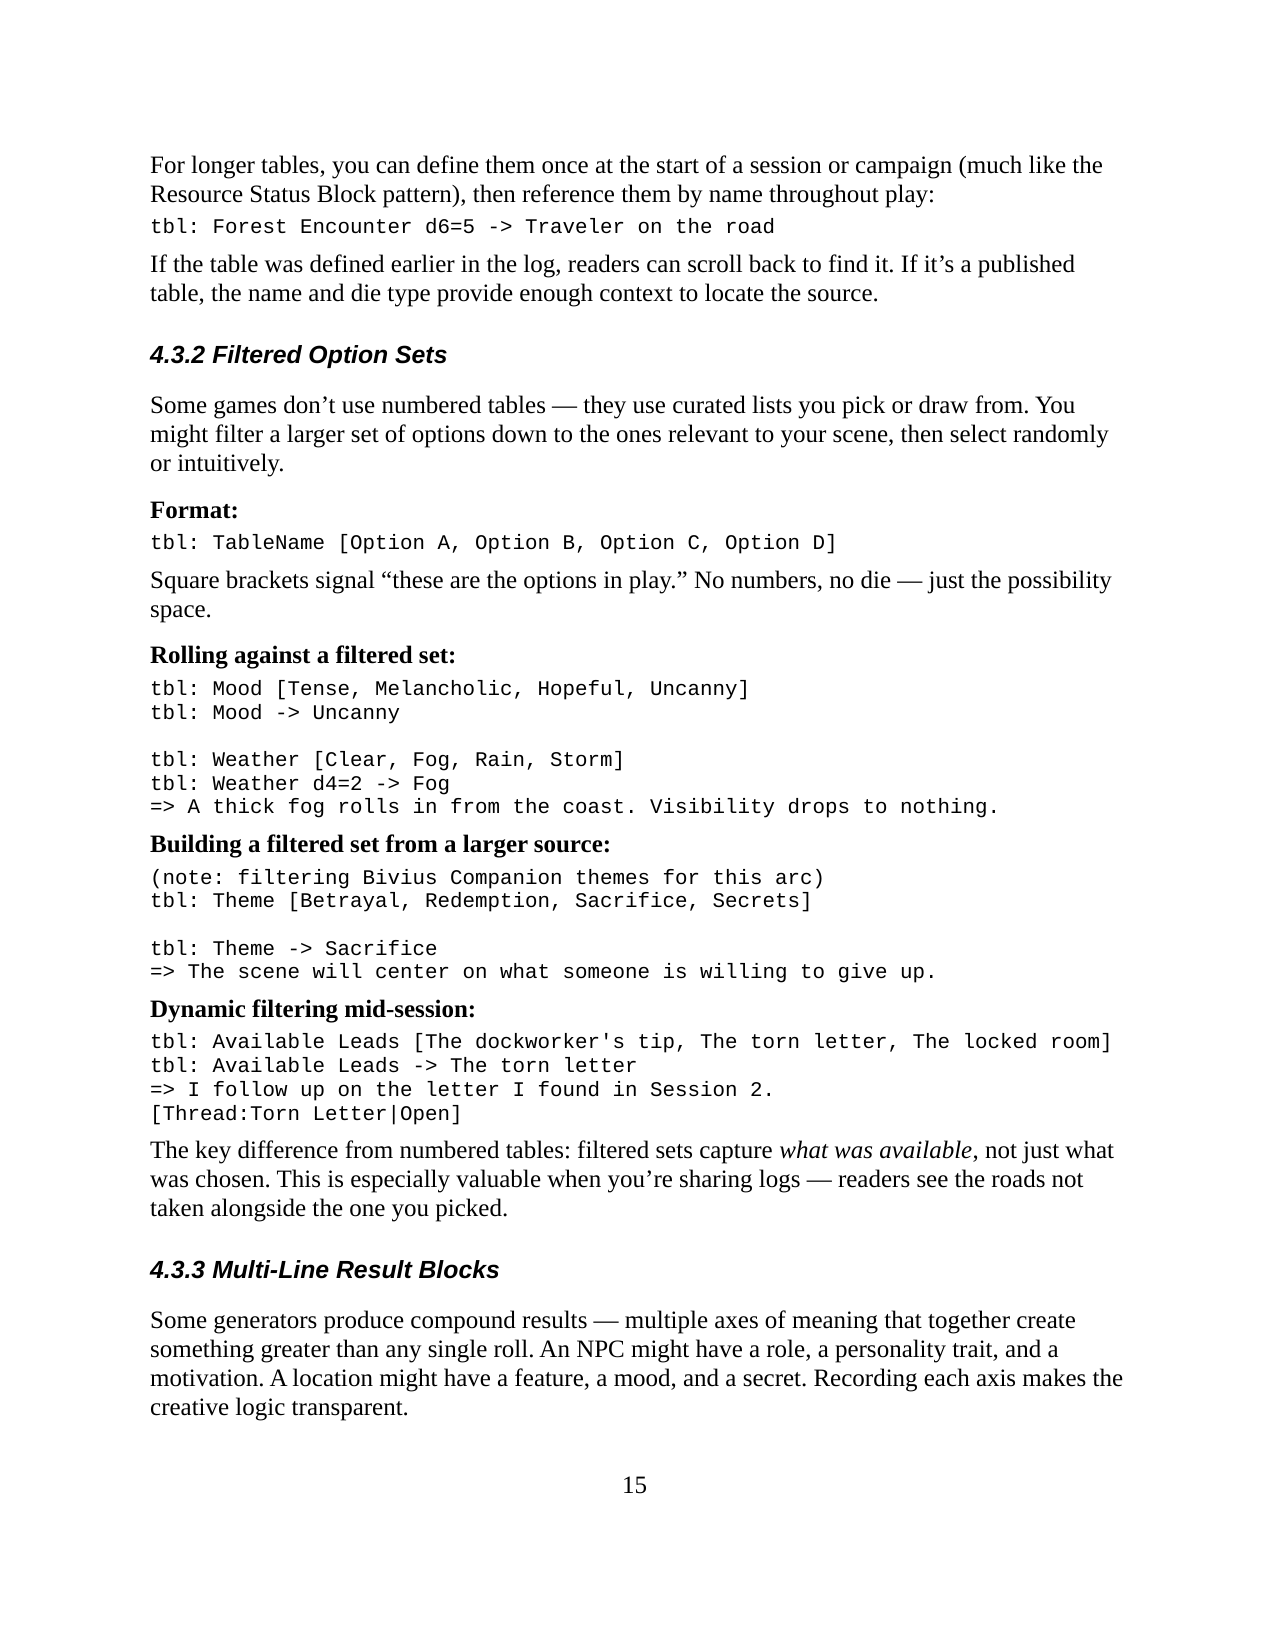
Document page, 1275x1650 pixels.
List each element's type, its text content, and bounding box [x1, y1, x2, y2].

text tbl: Theme -> Sacrifice [150, 938, 1125, 961]
text tbl: Forest Encounter d6=5 -> Traveler on the road [150, 216, 1125, 240]
text Building a filtered set from a larger source: [150, 829, 1125, 858]
subtitle 4.3.2 Filtered Option Sets [150, 341, 1125, 369]
text The key difference from numbered tables: filtered sets capture what was available, not just what was chosen. This is especially valuable when you’re sharing logs — readers see the roads not taken alongside the one you picked. [150, 1135, 1125, 1221]
text [Thread:Torn Letter|Open] [150, 1102, 1125, 1126]
text Rolling against a filtered set: [150, 640, 1125, 669]
text => I follow up on the letter I found in Session 2. [150, 1079, 1125, 1102]
text tbl: Theme [Betrayal, Redemption, Sacrifice, Secrets] [150, 890, 1125, 914]
text (note: filtering Bivius Companion themes for this arc) [150, 867, 1125, 890]
text Square brackets signal “these are the options in play.” No numbers, no die — just the possibility space. [150, 565, 1125, 622]
text Dynamic filtering mid-session: [150, 994, 1125, 1023]
text tbl: Mood [Tense, Melancholic, Hopeful, Uncanny] [150, 678, 1125, 702]
text Some generators produce compound results — multiple axes of meaning that together create something greater than any single roll. An NPC might have a role, a personality trait, and a motivation. A location might have a feature, a mood, and a secret. Recording each axis makes the creative logic transparent. [150, 1305, 1125, 1420]
text Format: [150, 495, 1125, 523]
text => A thick fog rolls in from the coast. Visibility drops to nothing. [150, 796, 1125, 820]
subtitle 4.3.3 Multi-Line Result Blocks [150, 1255, 1125, 1284]
text tbl: Available Leads -> The torn letter [150, 1055, 1125, 1079]
text tbl: Weather d4=2 -> Fog [150, 773, 1125, 796]
text tbl: Weather [Clear, Fog, Rain, Storm] [150, 749, 1125, 773]
text tbl: TableName [Option A, Option B, Option C, Option D] [150, 532, 1125, 556]
text => The scene will center on what someone is willing to give up. [150, 961, 1125, 985]
text For longer tables, you can define them once at the start of a session or campaign (much like the Resource Status Block pattern), then reference them by name throughout play: [150, 150, 1125, 207]
text tbl: Mood -> Uncanny [150, 702, 1125, 725]
text If the table was defined earlier in the log, readers can scroll back to find it. If it’s a published table, the name and die type provide enough context to locate the source. [150, 249, 1125, 307]
text Some games don’t use numbered tables — they use curated lists you pick or draw from. You might filter a larger set of options down to the ones relevant to your scene, then select randomly or intuitively. [150, 391, 1125, 477]
text tbl: Available Leads [The dockworker's tip, The torn letter, The locked room] [150, 1032, 1125, 1055]
